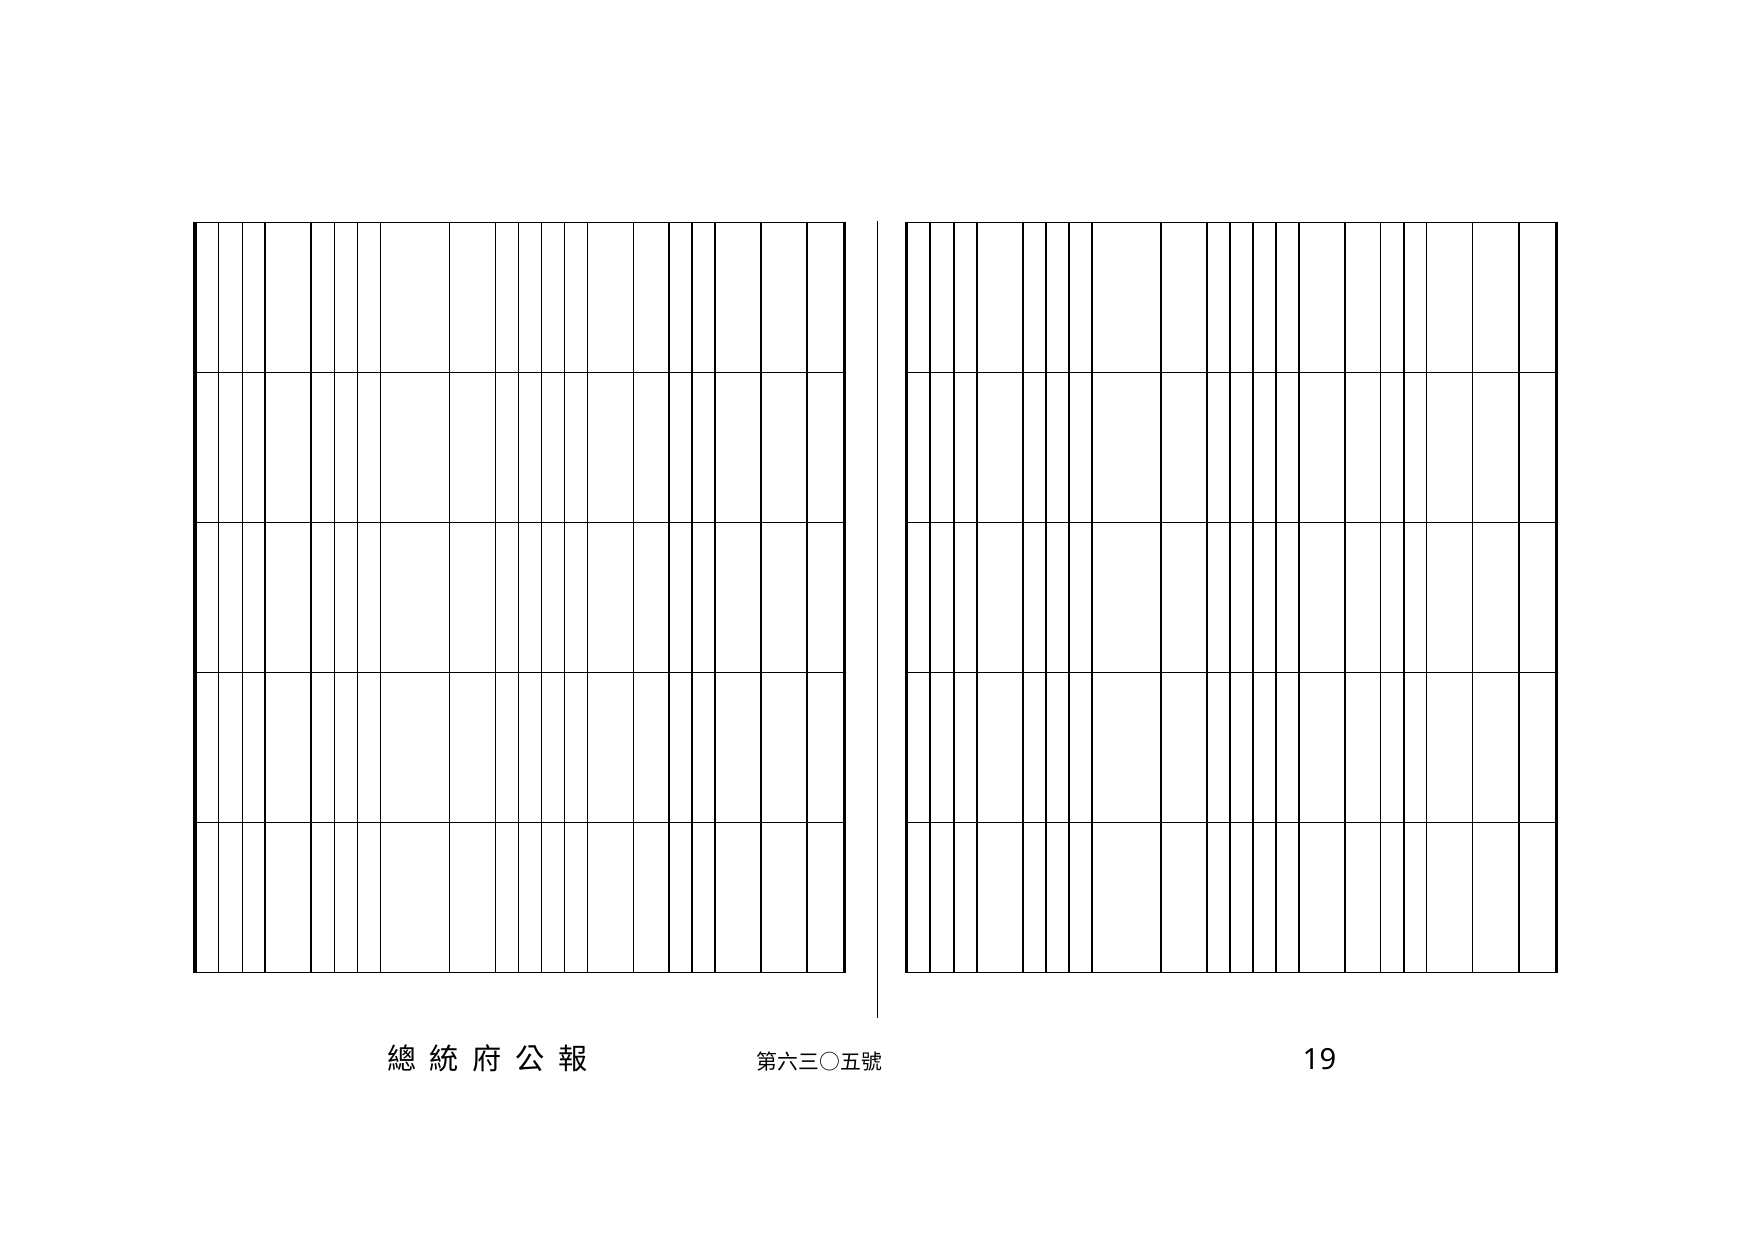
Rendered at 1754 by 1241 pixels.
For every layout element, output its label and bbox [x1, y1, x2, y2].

table_cell [611, 673, 633, 822]
table_cell [1473, 223, 1496, 372]
table_cell [1115, 373, 1138, 522]
table_cell [243, 223, 264, 372]
table_cell [908, 373, 929, 522]
table_cell [1162, 823, 1184, 972]
table_cell [243, 373, 264, 522]
table_cell [808, 823, 843, 972]
table_cell [1496, 523, 1518, 672]
table_cell [542, 223, 564, 372]
table_cell [1047, 223, 1068, 372]
table_cell [542, 673, 564, 822]
table_cell [1208, 823, 1229, 972]
table_cell [1277, 673, 1298, 822]
table_cell [1115, 223, 1138, 372]
table_cell [288, 823, 310, 972]
table_cell [588, 823, 611, 972]
table_cell [1450, 823, 1472, 972]
table_cell [266, 523, 288, 672]
table_cell [519, 373, 541, 522]
table_cell [762, 523, 784, 672]
table_cell [288, 223, 310, 372]
table_cell [693, 823, 714, 972]
table_cell [1300, 673, 1322, 822]
table_cell [1047, 373, 1068, 522]
table_cell [978, 223, 1000, 372]
table_cell [670, 223, 691, 372]
table_cell [1093, 373, 1115, 522]
table_cell [1277, 523, 1298, 672]
table_cell [1473, 823, 1496, 972]
table_cell [1520, 523, 1555, 672]
table_cell [908, 673, 929, 822]
table_cell [1231, 823, 1252, 972]
table_cell [738, 523, 760, 672]
table_cell [1520, 223, 1555, 372]
table_cell [519, 823, 541, 972]
table_cell [1381, 673, 1403, 822]
table_cell [1254, 223, 1275, 372]
table_cell [762, 673, 784, 822]
table_cell [784, 823, 806, 972]
table_cell [312, 823, 334, 972]
table_cell [496, 673, 518, 822]
table_cell [1496, 823, 1518, 972]
table_cell [197, 823, 218, 972]
table_cell [1070, 373, 1091, 522]
table_cell [1450, 223, 1472, 372]
table_cell [312, 673, 334, 822]
table_cell [1162, 223, 1184, 372]
table_cell [542, 523, 564, 672]
table_cell [1405, 223, 1426, 372]
table_cell [1138, 223, 1160, 372]
table_cell [450, 823, 472, 972]
table_cell [1405, 373, 1426, 522]
table_cell [908, 523, 929, 672]
table_cell [426, 673, 449, 822]
table_cell [1300, 823, 1322, 972]
table_cell [358, 823, 380, 972]
table_cell [931, 823, 953, 972]
table_cell [358, 523, 380, 672]
table_cell [496, 223, 518, 372]
table_cell [1322, 823, 1344, 972]
table_cell [381, 223, 403, 372]
table_cell [1070, 523, 1091, 672]
table_cell [1115, 523, 1138, 672]
table_cell [670, 673, 691, 822]
table_cell [403, 823, 426, 972]
table_cell [1047, 673, 1068, 822]
table_cell [1162, 373, 1184, 522]
table_cell [403, 373, 426, 522]
table_cell [1162, 523, 1184, 672]
table_cell [955, 673, 976, 822]
table_cell [1231, 523, 1252, 672]
table_cell [219, 523, 242, 672]
table_cell [908, 823, 929, 972]
table_cell [519, 523, 541, 672]
table_cell [197, 373, 218, 522]
table_cell [808, 523, 843, 672]
table_cell [1427, 373, 1450, 522]
table_cell [1277, 373, 1298, 522]
table_cell [1024, 373, 1045, 522]
table_cell [312, 223, 334, 372]
table_cell [197, 673, 218, 822]
table_cell [473, 223, 495, 372]
table_cell [1184, 223, 1206, 372]
table_cell [1346, 523, 1380, 672]
table_cell [1138, 373, 1160, 522]
table_cell [1381, 373, 1403, 522]
table_cell [1520, 673, 1555, 822]
table_cell [611, 523, 633, 672]
table_cell [1381, 223, 1403, 372]
table_cell [931, 373, 953, 522]
table_cell [1346, 823, 1380, 972]
table_cell [978, 373, 1000, 522]
table_cell [426, 373, 449, 522]
table_cell [1405, 673, 1426, 822]
table_cell [1000, 823, 1022, 972]
table_cell [808, 373, 843, 522]
table_cell [335, 523, 357, 672]
table_cell [1322, 223, 1344, 372]
table_cell [1138, 523, 1160, 672]
table_cell [978, 523, 1000, 672]
table_cell [219, 823, 242, 972]
table_cell [266, 373, 288, 522]
table_cell [1381, 523, 1403, 672]
table_cell [473, 823, 495, 972]
table_cell [1277, 223, 1298, 372]
table_cell [1254, 373, 1275, 522]
table_cell [634, 823, 668, 972]
table_cell [381, 673, 403, 822]
table_cell [784, 373, 806, 522]
table_cell [496, 823, 518, 972]
table_cell [1093, 523, 1115, 672]
table_cell [670, 823, 691, 972]
table_cell [1322, 373, 1344, 522]
table_cell [1231, 373, 1252, 522]
table_cell [542, 823, 564, 972]
table_cell [312, 523, 334, 672]
table_cell [693, 373, 714, 522]
table_cell [1208, 223, 1229, 372]
table_cell [565, 823, 587, 972]
table_cell [1184, 823, 1206, 972]
table_cell [762, 823, 784, 972]
table_cell [1405, 523, 1426, 672]
table_cell [784, 673, 806, 822]
table_cell [1138, 673, 1160, 822]
table_cell [716, 823, 738, 972]
table_cell [450, 223, 472, 372]
table_cell [1093, 673, 1115, 822]
table_cell [1208, 373, 1229, 522]
table_cell [955, 523, 976, 672]
table_cell [808, 673, 843, 822]
table_cell [197, 523, 218, 672]
table_cell [1450, 373, 1472, 522]
table_cell [634, 523, 668, 672]
table_cell [473, 673, 495, 822]
table_cell [1346, 223, 1380, 372]
table_cell [1093, 223, 1115, 372]
table_cell [611, 223, 633, 372]
table_cell [1000, 673, 1022, 822]
table_cell [1496, 223, 1518, 372]
table_cell [426, 523, 449, 672]
table_cell [716, 523, 738, 672]
table_cell [955, 823, 976, 972]
table_cell [1322, 673, 1344, 822]
table_cell [611, 823, 633, 972]
table_cell [426, 223, 449, 372]
table_cell [335, 373, 357, 522]
table_cell [588, 373, 611, 522]
table_cell [473, 523, 495, 672]
table_cell [1520, 823, 1555, 972]
table_cell [955, 373, 976, 522]
table_cell [588, 523, 611, 672]
table_cell [1070, 673, 1091, 822]
table_cell [358, 673, 380, 822]
table_cell [381, 823, 403, 972]
table_cell [403, 223, 426, 372]
table_cell [1000, 223, 1022, 372]
table_cell [1322, 523, 1344, 672]
table_cell [1450, 523, 1472, 672]
table_cell [358, 223, 380, 372]
table_cell [693, 673, 714, 822]
table_cell [450, 373, 472, 522]
table_cell [588, 223, 611, 372]
table_cell [738, 673, 760, 822]
table_cell [565, 373, 587, 522]
table_cell [978, 823, 1000, 972]
table_cell [1277, 823, 1298, 972]
table_cell [519, 223, 541, 372]
table_cell [1427, 823, 1450, 972]
table_cell [565, 673, 587, 822]
table_cell [381, 523, 403, 672]
table_cell [288, 673, 310, 822]
table_cell [693, 523, 714, 672]
table_cell [565, 523, 587, 672]
table_cell [634, 373, 668, 522]
table_cell [1254, 523, 1275, 672]
table_cell [496, 373, 518, 522]
table_cell [1184, 373, 1206, 522]
table_cell [955, 223, 976, 372]
table_cell [335, 223, 357, 372]
table_cell [335, 823, 357, 972]
table_cell [1254, 673, 1275, 822]
table_cell [1231, 223, 1252, 372]
table_cell [716, 373, 738, 522]
table_cell [358, 373, 380, 522]
table_cell [1496, 373, 1518, 522]
table_cell [288, 373, 310, 522]
table_cell [1115, 673, 1138, 822]
table_cell [738, 823, 760, 972]
table_cell [266, 223, 288, 372]
table_cell [197, 223, 218, 372]
table_cell [1093, 823, 1115, 972]
table_cell [219, 673, 242, 822]
table_cell [450, 673, 472, 822]
table_cell [1208, 673, 1229, 822]
table_cell [1496, 673, 1518, 822]
table_cell [1346, 373, 1380, 522]
table_cell [312, 373, 334, 522]
table_cell [542, 373, 564, 522]
table_cell [426, 823, 449, 972]
table_cell [335, 673, 357, 822]
table_cell [670, 523, 691, 672]
table_cell [288, 523, 310, 672]
table_cell [1300, 523, 1322, 672]
table_cell [1138, 823, 1160, 972]
table_cell [219, 223, 242, 372]
table_cell [243, 673, 264, 822]
table_cell [403, 523, 426, 672]
table_cell [738, 373, 760, 522]
table_cell [243, 523, 264, 672]
table_cell [931, 673, 953, 822]
table_cell [978, 673, 1000, 822]
table_cell [1024, 523, 1045, 672]
table_cell [634, 673, 668, 822]
table_cell [808, 223, 843, 372]
table_cell [1000, 523, 1022, 672]
table_cell [611, 373, 633, 522]
table_cell [1381, 823, 1403, 972]
table_cell [1300, 223, 1322, 372]
table_cell [931, 223, 953, 372]
table_cell [670, 373, 691, 522]
table_cell [762, 223, 784, 372]
table_cell [496, 523, 518, 672]
table_cell [519, 673, 541, 822]
table_cell [1473, 673, 1496, 822]
table_cell [1520, 373, 1555, 522]
table_cell [1115, 823, 1138, 972]
table_cell [1024, 223, 1045, 372]
table_cell [219, 373, 242, 522]
table_cell [1300, 373, 1322, 522]
table_cell [450, 523, 472, 672]
table_cell [1450, 673, 1472, 822]
table_cell [266, 673, 288, 822]
table_cell [1254, 823, 1275, 972]
table_cell [784, 223, 806, 372]
table_cell [716, 223, 738, 372]
table_cell [1047, 523, 1068, 672]
table_cell [931, 523, 953, 672]
table_cell [1024, 823, 1045, 972]
table_cell [1346, 673, 1380, 822]
table_cell [1070, 823, 1091, 972]
table_cell [1208, 523, 1229, 672]
table_cell [381, 373, 403, 522]
table_cell [762, 373, 784, 522]
table_cell [243, 823, 264, 972]
table_cell [1427, 523, 1450, 672]
table_cell [1024, 673, 1045, 822]
table_cell [1473, 523, 1496, 672]
table_cell [1162, 673, 1184, 822]
table_cell [1184, 523, 1206, 672]
table_cell [738, 223, 760, 372]
table_cell [588, 673, 611, 822]
table_cell [1000, 373, 1022, 522]
table_cell [784, 523, 806, 672]
table_cell [1070, 223, 1091, 372]
table_cell [693, 223, 714, 372]
table_cell [1427, 223, 1450, 372]
table_cell [403, 673, 426, 822]
table_cell [1427, 673, 1450, 822]
table_cell [1047, 823, 1068, 972]
table_cell [1473, 373, 1496, 522]
table_cell [1184, 673, 1206, 822]
table_cell [1405, 823, 1426, 972]
table_cell [908, 223, 929, 372]
table_cell [716, 673, 738, 822]
table_cell [473, 373, 495, 522]
table_cell [1231, 673, 1252, 822]
table_cell [565, 223, 587, 372]
table_cell [266, 823, 288, 972]
table_cell [634, 223, 668, 372]
